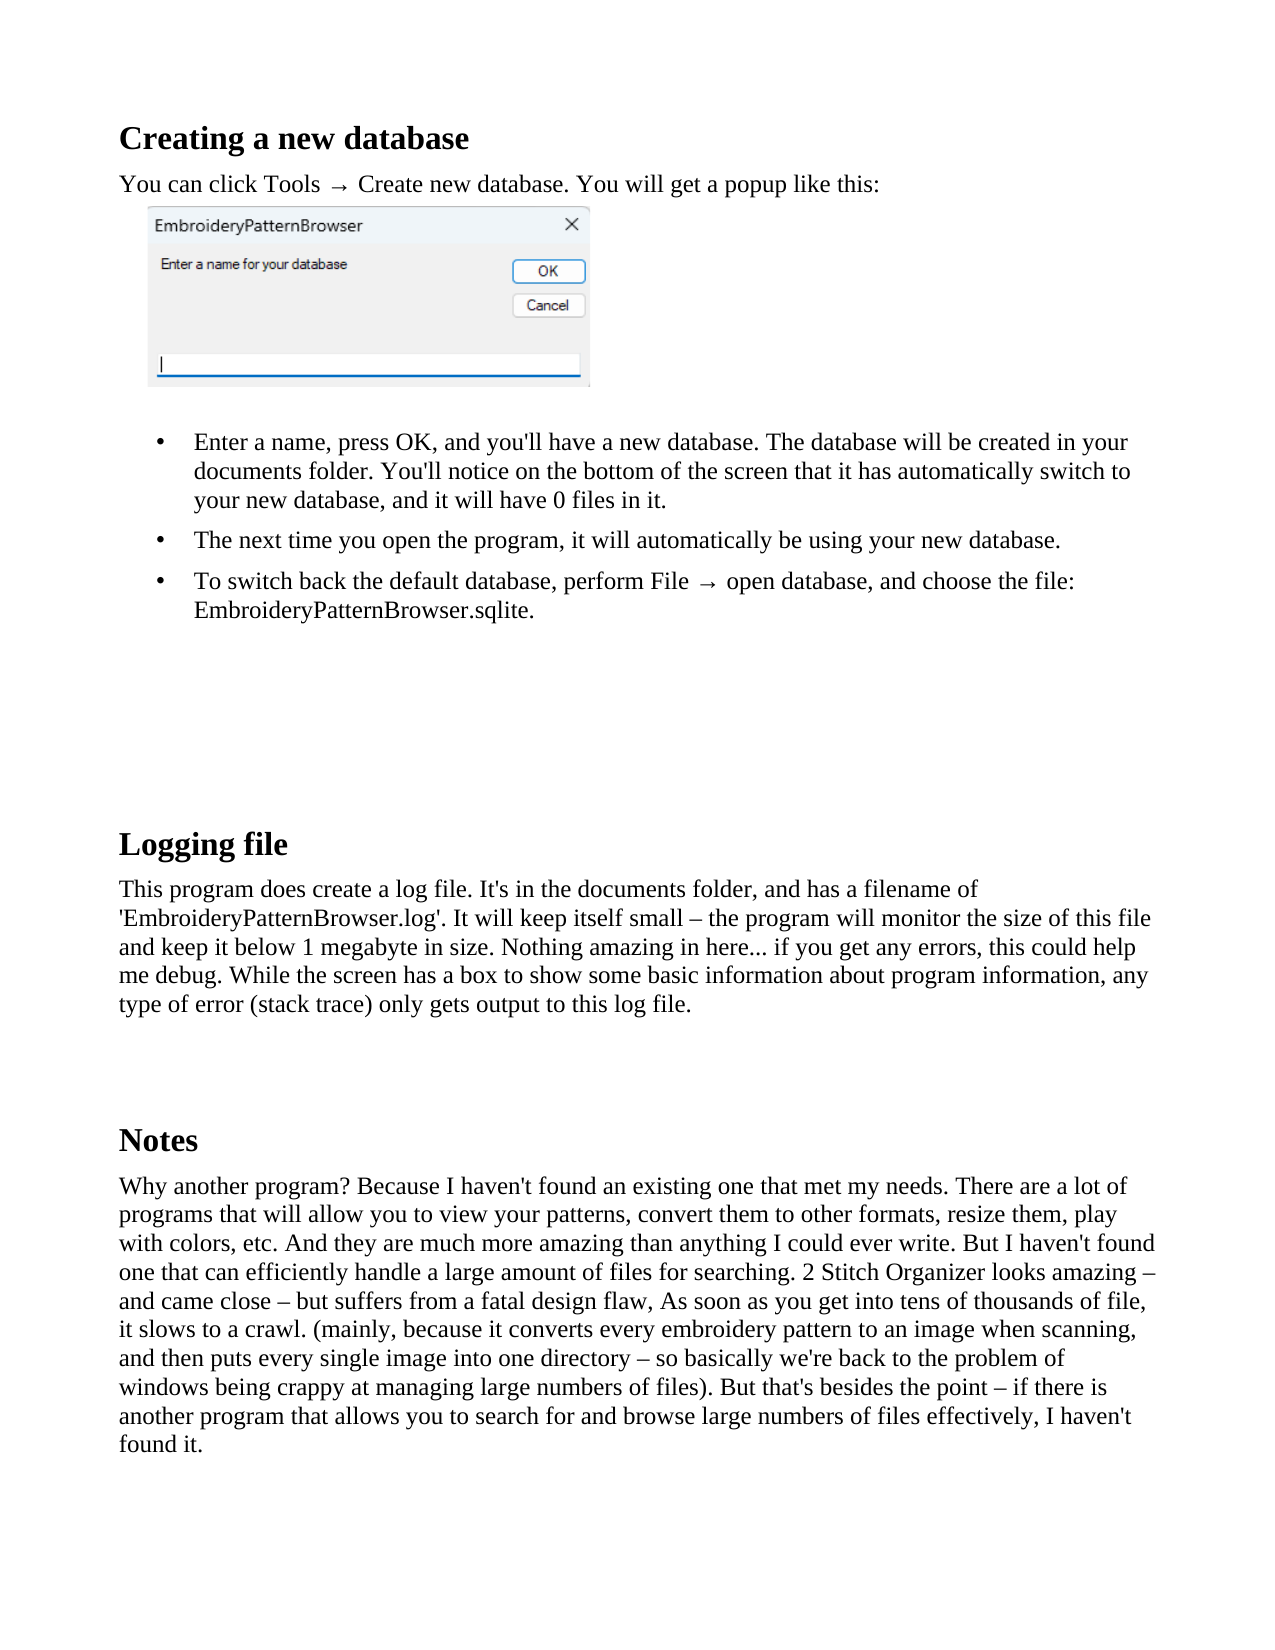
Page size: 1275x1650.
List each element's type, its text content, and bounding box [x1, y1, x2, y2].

list Enter a name, press OK, and you'll have a new database. The database will be created in your documents folder. You'll notice on the bottom of the screen that it has automatically switch to your new database, and it will have 0 files in it. [156, 427, 1156, 514]
text You can click Tools → Create new database. You will get a popup like this: [118, 169, 1156, 198]
subtitle Creating a new database [118, 118, 1156, 157]
text Why another program? Because I haven't found an existing one that met my needs. There are a lot of programs that will allow you to view your patterns, convert them to other formats, resize them, play with colors, etc. And they are much more amazing than anything I could ever write. But I haven't found one that can efficiently handle a large amount of files for searching. 2 Stitch Organizer looks amazing – and came close – but suffers from a fatal design flaw, As soon as you get into tens of thousands of file, it slows to a crawl. (mainly, because it converts every embroidery pattern to an image when scanning, and then puts every single image into one directory – so basically we're back to the problem of windows being crappy at managing large numbers of files). But that's besides the point – if there is another program that allows you to search for and browse large numbers of files effectively, I haven't found it. [118, 1171, 1156, 1458]
list To switch back the default database, perform File → open database, and choose the file: EmbroideryPatternBrowser.sqlite. [156, 566, 1156, 624]
subtitle Logging file [118, 824, 1156, 862]
picture [147, 206, 591, 387]
text This program does create a log file. It's in the documents folder, and has a filename of 'EmbroideryPatternBrowser.log'. It will keep itself small – the program will monitor the size of this file and keep it below 1 megabyte in size. Nothing amazing in here... if you get any errors, this could help me debug. While the screen has a box to show some basic information about program information, any type of error (stack trace) only gets output to this log file. [118, 874, 1156, 1018]
subtitle Notes [118, 1121, 1156, 1159]
list The next time you open the program, it will automatically be using your new database. [156, 526, 1156, 554]
